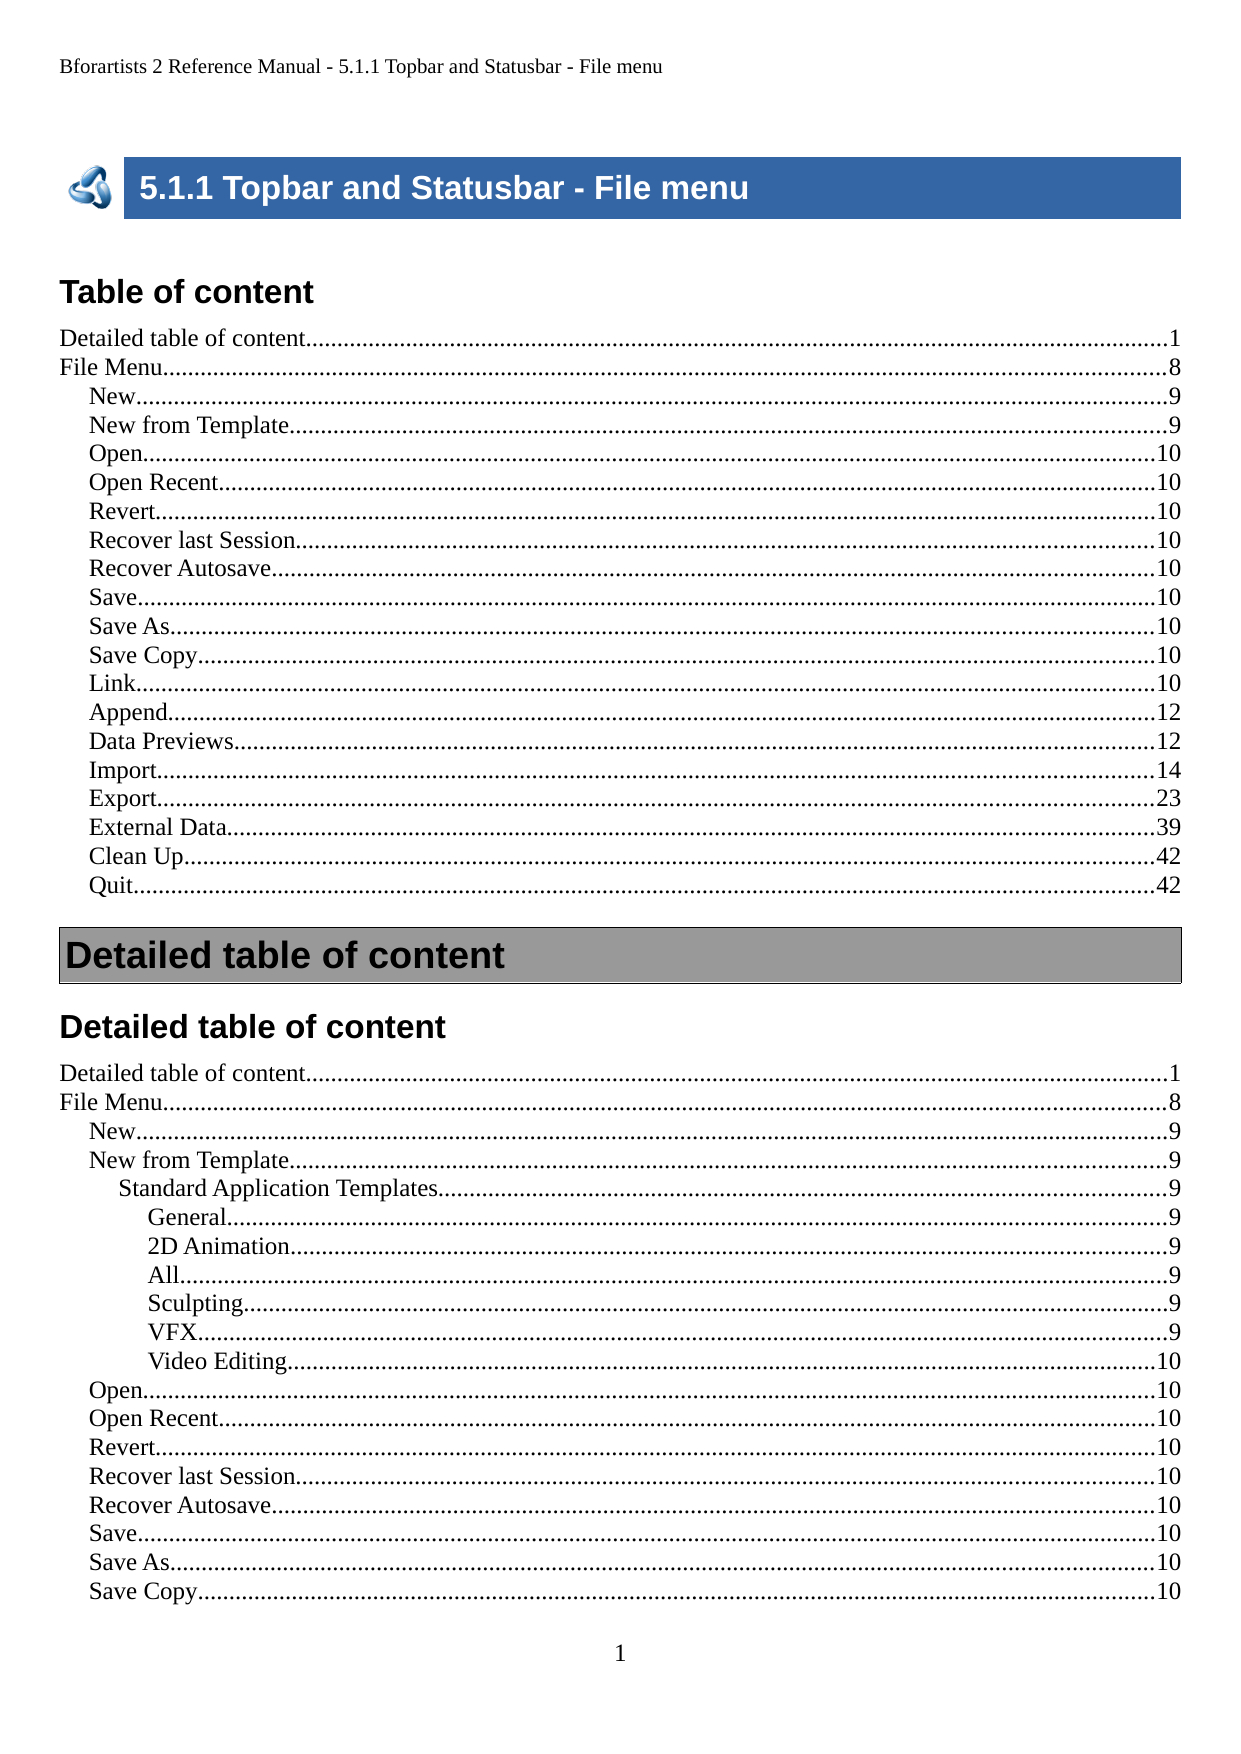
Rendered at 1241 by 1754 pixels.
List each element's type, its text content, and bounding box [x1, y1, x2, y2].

text Standard Application Templates 9 [118, 1173, 1181, 1202]
text Data Previews 12 [88, 726, 1181, 755]
text Recover Autosave 10 [88, 1490, 1181, 1518]
text 2D Animation 9 [147, 1231, 1181, 1260]
text Clean Up 42 [88, 841, 1181, 870]
text Save Copy 10 [88, 640, 1181, 668]
text Video Editing 10 [147, 1346, 1181, 1375]
text Export 23 [88, 783, 1181, 812]
text Revert 10 [88, 1432, 1181, 1461]
text Recover last Session 10 [88, 1461, 1181, 1490]
text VFX 9 [147, 1317, 1181, 1346]
text Save As 10 [88, 1547, 1181, 1576]
text Sculpting 9 [147, 1288, 1181, 1317]
text Link 10 [88, 668, 1181, 697]
text Import 14 [88, 755, 1181, 783]
text Save 10 [88, 1518, 1181, 1547]
text All 9 [147, 1260, 1181, 1288]
text New 9 [88, 1116, 1181, 1145]
text General 9 [147, 1202, 1181, 1231]
text Open 10 [88, 438, 1181, 467]
text Quit 42 [88, 870, 1181, 898]
text New from Template 9 [88, 1145, 1181, 1173]
text Recover last Session 10 [88, 525, 1181, 553]
text File Menu 8 [59, 352, 1181, 381]
text External Data 39 [88, 812, 1181, 841]
text Detailed table of content 1 [59, 323, 1181, 352]
text Revert 10 [88, 496, 1181, 525]
text Save As 10 [88, 611, 1181, 640]
text File Menu 8 [59, 1087, 1181, 1116]
text Recover Autosave 10 [88, 553, 1181, 582]
text Save 10 [88, 582, 1181, 611]
table_header [59, 157, 124, 219]
text New 9 [88, 381, 1181, 410]
text Detailed table of content 1 [59, 1058, 1181, 1087]
table_header Detailed table of content [60, 928, 1181, 982]
text Open 10 [88, 1375, 1181, 1403]
table_header 5.1.1 Topbar and Statusbar - File menu [124, 157, 1181, 219]
subtitle Detailed table of content [59, 1007, 1181, 1046]
text Save Copy 10 [88, 1576, 1181, 1605]
text New from Template 9 [88, 410, 1181, 438]
text Append 12 [88, 697, 1181, 726]
picture [65, 162, 114, 212]
text Open Recent 10 [88, 467, 1181, 496]
subtitle Table of content [59, 272, 1181, 311]
text Open Recent 10 [88, 1403, 1181, 1432]
